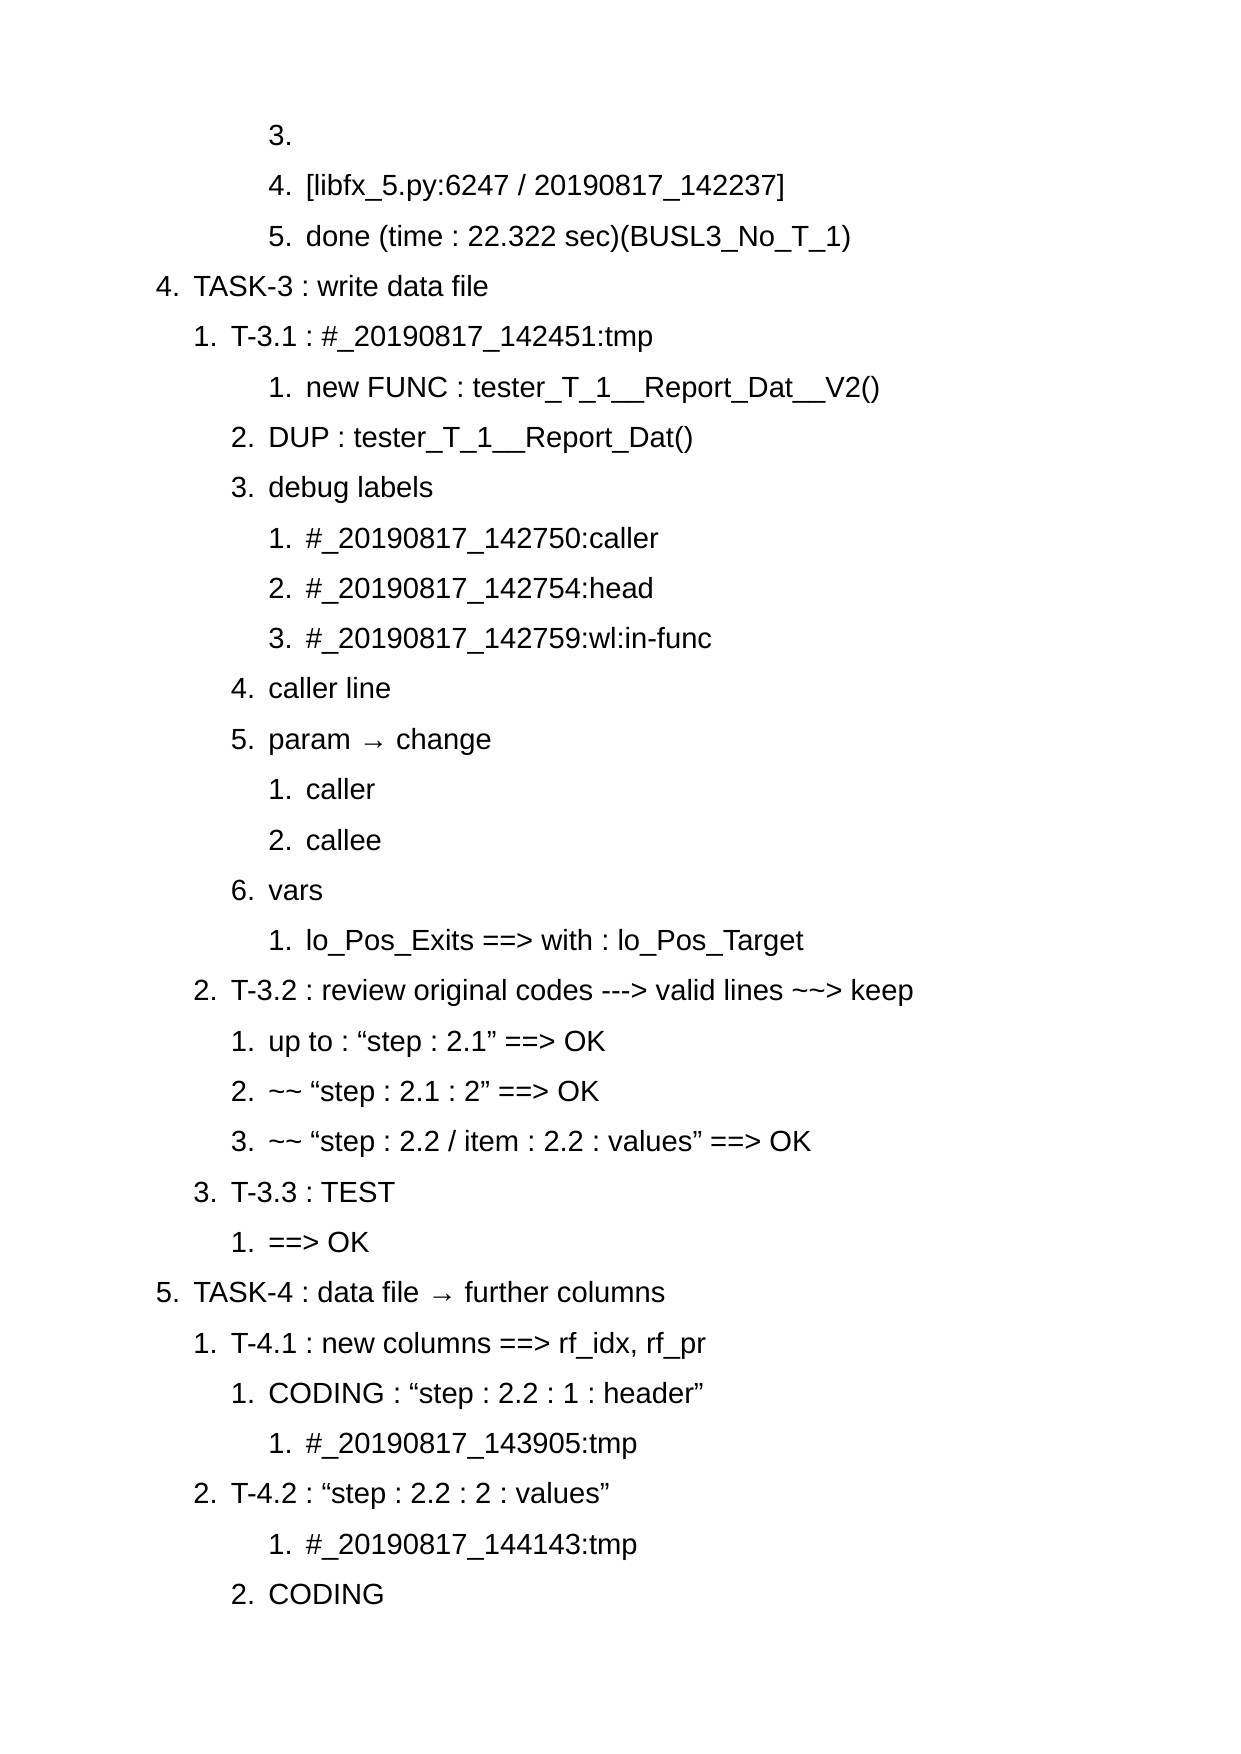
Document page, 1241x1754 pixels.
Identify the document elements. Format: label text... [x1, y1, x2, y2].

list #_20190817_142750:caller [268, 521, 1122, 554]
list caller line [231, 672, 1122, 705]
list ~~ “step : 2.2 / item : 2.2 : values” ==> OK [231, 1124, 1122, 1158]
list vars [231, 873, 1122, 906]
list [libfx_5.py:6247 / 20190817_142237] [268, 168, 1122, 202]
list caller [268, 772, 1122, 806]
list lo_Pos_Exits ==> with : lo_Pos_Target [268, 923, 1122, 957]
list callee [268, 822, 1122, 856]
list ~~ “step : 2.1 : 2” ==> OK [231, 1074, 1122, 1108]
list CODING : “step : 2.2 : 1 : header” [231, 1376, 1122, 1409]
list new FUNC : tester_T_1__Report_Dat__V2() [268, 370, 1122, 403]
list param → change [231, 722, 1122, 755]
list up to : “step : 2.1” ==> OK [231, 1024, 1122, 1057]
list T-3.3 : TEST [193, 1175, 1122, 1208]
list #_20190817_142759:wl:in-func [268, 621, 1122, 655]
list TASK-4 : data file → further columns [156, 1275, 1122, 1309]
list debug labels [231, 470, 1122, 504]
list TASK-3 : write data file [156, 269, 1122, 303]
list done (time : 22.322 sec)(BUSL3_No_T_1) [268, 219, 1122, 252]
list T-4.2 : “step : 2.2 : 2 : values” [193, 1477, 1122, 1510]
list ==> OK [231, 1225, 1122, 1258]
list T-3.1 : #_20190817_142451:tmp [193, 319, 1122, 353]
list T-4.1 : new columns ==> rf_idx, rf_pr [193, 1326, 1122, 1359]
list #_20190817_143905:tmp [268, 1426, 1122, 1460]
list T-3.2 : review original codes ---> valid lines ~~> keep [193, 973, 1122, 1007]
list CODING [231, 1577, 1122, 1611]
list #_20190817_142754:head [268, 571, 1122, 604]
list DUP : tester_T_1__Report_Dat() [231, 420, 1122, 453]
list #_20190817_144143:tmp [268, 1527, 1122, 1560]
